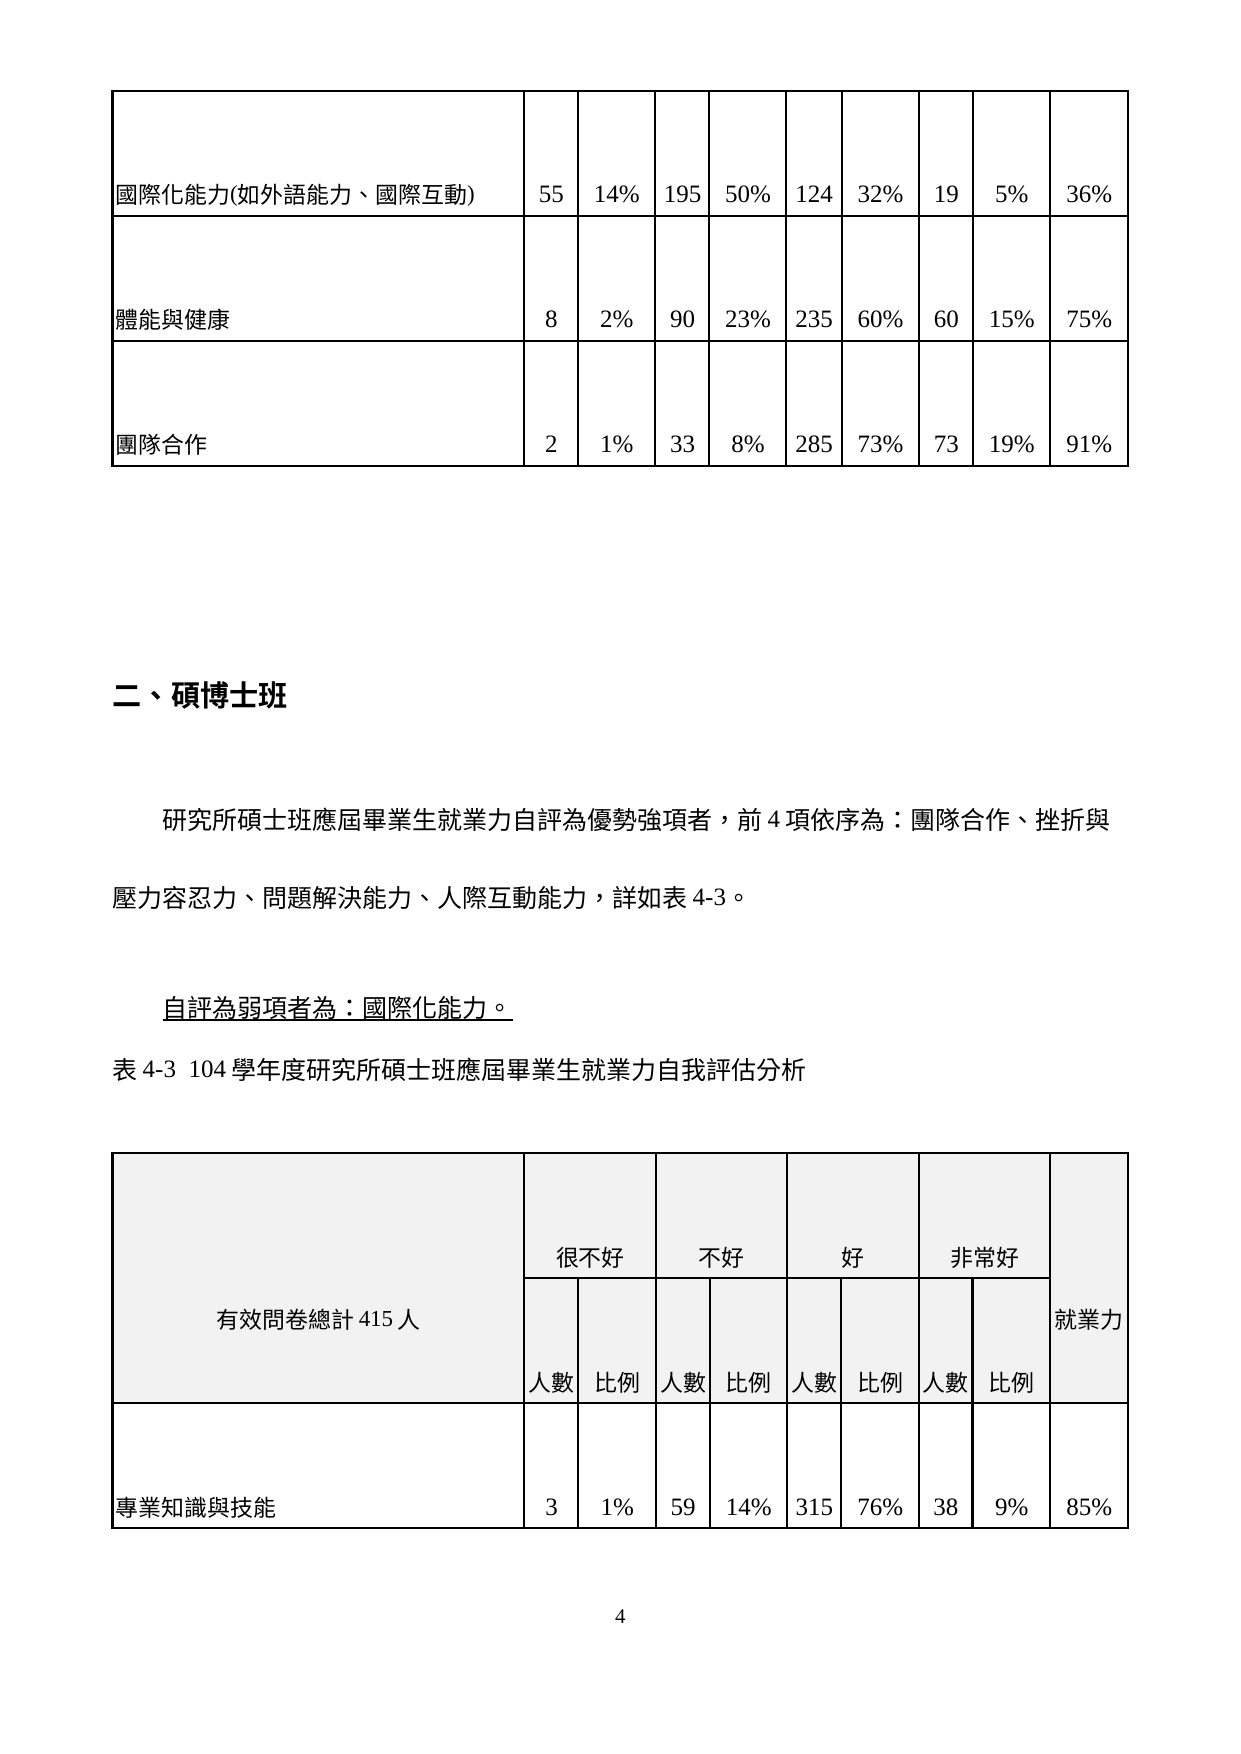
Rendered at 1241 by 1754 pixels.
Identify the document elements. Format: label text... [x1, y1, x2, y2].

table_cell 33 [656, 342, 708, 464]
table_cell 55 [525, 92, 577, 214]
table_cell 91% [1051, 342, 1127, 464]
table_header 非常好 [920, 1154, 1049, 1277]
table_header 好 [788, 1154, 918, 1277]
table_cell 36% [1051, 92, 1127, 214]
text 表4-3 104學年度研究所碩士班應屆畢業生就業力自我評估分析 [112, 1027, 1128, 1089]
table_header 有效問卷總計415人 [114, 1154, 523, 1402]
table_cell 32% [843, 92, 918, 214]
table_cell 90 [656, 217, 708, 339]
table_cell 5% [974, 92, 1049, 214]
table_cell 315 [788, 1404, 840, 1527]
table_cell 195 [656, 92, 708, 214]
table_cell 1% [579, 342, 654, 464]
table_cell 124 [787, 92, 841, 214]
table_cell 國際化能力(如外語能力、國際互動) [114, 92, 523, 214]
table_cell 比例 [711, 1279, 786, 1402]
table_cell 38 [920, 1404, 971, 1527]
text 研究所碩士班應屆畢業生就業力自評為優勢強項者，前4項依序為：團隊合作、挫折與壓力容忍力、問題解決能力、人際互動能力，詳如表4-3。 [112, 777, 1128, 918]
table_cell 人數 [525, 1279, 577, 1402]
table_cell 75% [1051, 217, 1127, 339]
text 二、碩博士班 [112, 652, 1128, 714]
table_cell 8 [525, 217, 577, 339]
table_cell 73 [920, 342, 972, 464]
table_cell 1% [579, 1404, 655, 1527]
table_cell 團隊合作 [114, 342, 523, 464]
table_cell 人數 [657, 1279, 709, 1402]
table_cell 9% [974, 1404, 1049, 1527]
table_header 就業力 [1051, 1154, 1127, 1402]
table_header 不好 [657, 1154, 786, 1277]
table_cell 19 [920, 92, 972, 214]
table_cell 85% [1051, 1404, 1127, 1527]
table_cell 60% [843, 217, 918, 339]
table_cell 23% [710, 217, 785, 339]
table_cell 人數 [920, 1279, 971, 1402]
table_cell 體能與健康 [114, 217, 523, 339]
table_cell 73% [843, 342, 918, 464]
table_cell 285 [787, 342, 841, 464]
table_cell 50% [710, 92, 785, 214]
table_cell 14% [579, 92, 654, 214]
table_cell 19% [974, 342, 1049, 464]
table_cell 76% [842, 1404, 918, 1527]
table_cell 2 [525, 342, 577, 464]
table_cell 15% [974, 217, 1049, 339]
table_cell 3 [525, 1404, 577, 1527]
table_cell 60 [920, 217, 972, 339]
table_cell 人數 [788, 1279, 840, 1402]
text 自評為弱項者為：國際化能力。 [112, 964, 1128, 1027]
table_cell 8% [710, 342, 785, 464]
table_cell 2% [579, 217, 654, 339]
table_cell 比例 [842, 1279, 918, 1402]
table_cell 比例 [974, 1279, 1049, 1402]
table_cell 專業知識與技能 [114, 1404, 523, 1527]
table_header 很不好 [525, 1154, 655, 1277]
table_cell 235 [787, 217, 841, 339]
table_cell 比例 [579, 1279, 655, 1402]
table_cell 14% [711, 1404, 786, 1527]
table_cell 59 [657, 1404, 709, 1527]
